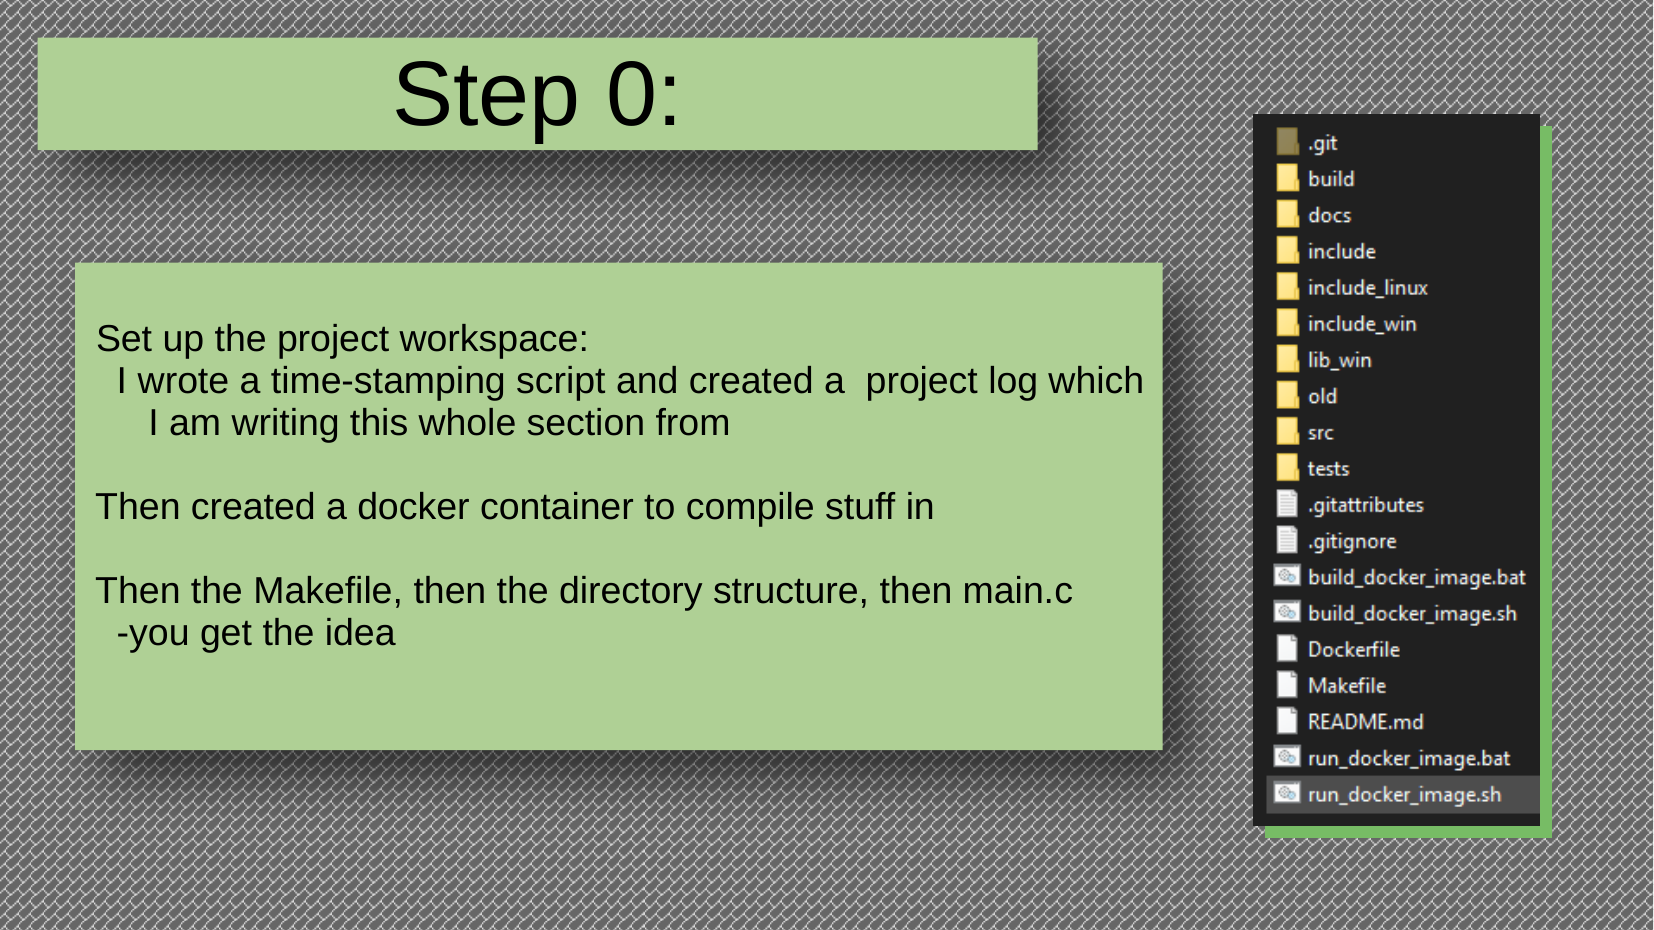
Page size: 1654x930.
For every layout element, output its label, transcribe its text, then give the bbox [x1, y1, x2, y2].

picture [0, 0, 1654, 930]
title Set up the project workspace: I wrote a time-stamping script and created a project log which I am writing this whole section from Then created a docker container to compile stuff in Then the Makefile, then the directory structure, then main.c -you get the idea [75, 262, 1163, 751]
title Step 0: [37, 37, 1038, 151]
